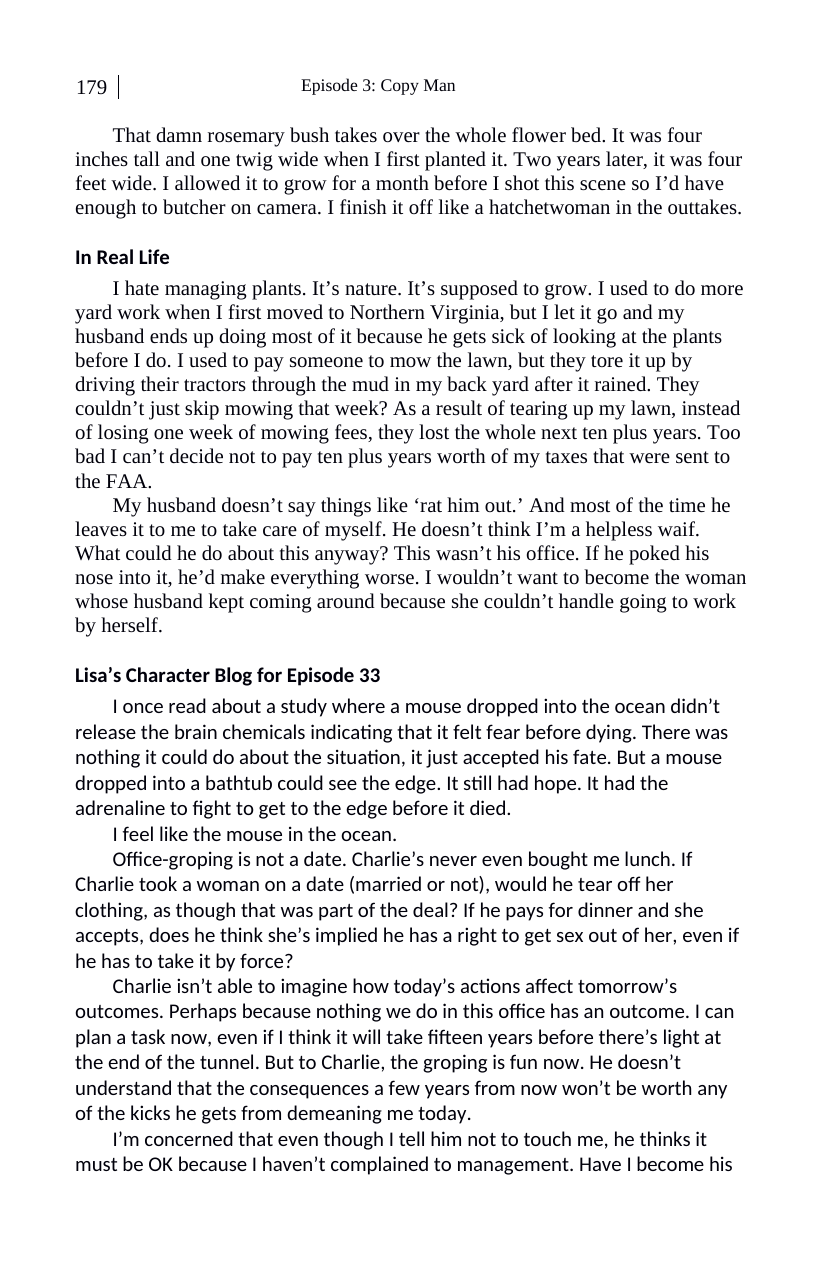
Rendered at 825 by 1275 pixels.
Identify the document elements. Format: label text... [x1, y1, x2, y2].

text I once read about a study where a mouse dropped into the ocean didn’t release the brain chemicals indicating that it felt fear before dying. There was nothing it could do about the situation, it just accepted his fate. But a mouse dropped into a bathtub could see the edge. It still had hope. It had the adrenaline to fight to get to the edge before it died. [75, 694, 750, 821]
text That damn rosemary bush takes over the whole flower bed. It was four inches tall and one twig wide when I first planted it. Two years later, it was four feet wide. I allowed it to grow for a month before I shot this scene so I’d have enough to butcher on camera. I finish it off like a hatchetwoman in the outtakes. [75, 123, 750, 219]
subtitle In Real Life [75, 244, 750, 270]
text I’m concerned that even though I tell him not to touch me, he thinks it must be OK because I haven’t complained to management. Have I become his [75, 1126, 750, 1177]
text I hate managing plants. It’s nature. It’s supposed to grow. I used to do more yard work when I first moved to Northern Virginia, but I let it go and my husband ends up doing most of it because he gets sick of looking at the plants before I do. I used to pay someone to mow the lawn, but they tore it up by driving their tractors through the mud in my back yard after it rained. They couldn’t just skip mowing that week? As a result of tearing up my lawn, instead of losing one week of mowing fees, they lost the whole next ten plus years. Too bad I can’t decide not to pay ten plus years worth of my taxes that were sent to the FAA. [75, 276, 750, 493]
text I feel like the mouse in the ocean. [75, 821, 750, 846]
text My husband doesn’t say things like ‘rat him out.’ And most of the time he leaves it to me to take care of myself. He doesn’t think I’m a helpless waif. What could he do about this anyway? This wasn’t his office. If he poked his nose into it, he’d make everything worse. I wouldn’t want to become the woman whose husband kept coming around because she couldn’t handle going to work by herself. [75, 493, 750, 637]
text Office-groping is not a date. Charlie’s never even bought me lunch. If Charlie took a woman on a date (married or not), would he tear off her clothing, as though that was part of the deal? If he pays for dinner and she accepts, does he think she’s implied he has a right to get sex out of her, even if he has to take it by force? [75, 846, 750, 973]
text Charlie isn’t able to imagine how today’s actions affect tomorrow’s outcomes. Perhaps because nothing we do in this office has an outcome. I can plan a task now, even if I think it will take fifteen years before there’s light at the end of the tunnel. But to Charlie, the groping is fun now. He doesn’t understand that the consequences a few years from now won’t be worth any of the kicks he gets from demeaning me today. [75, 973, 750, 1126]
subtitle Lisa’s Character Blog for Episode 33 [75, 662, 750, 687]
